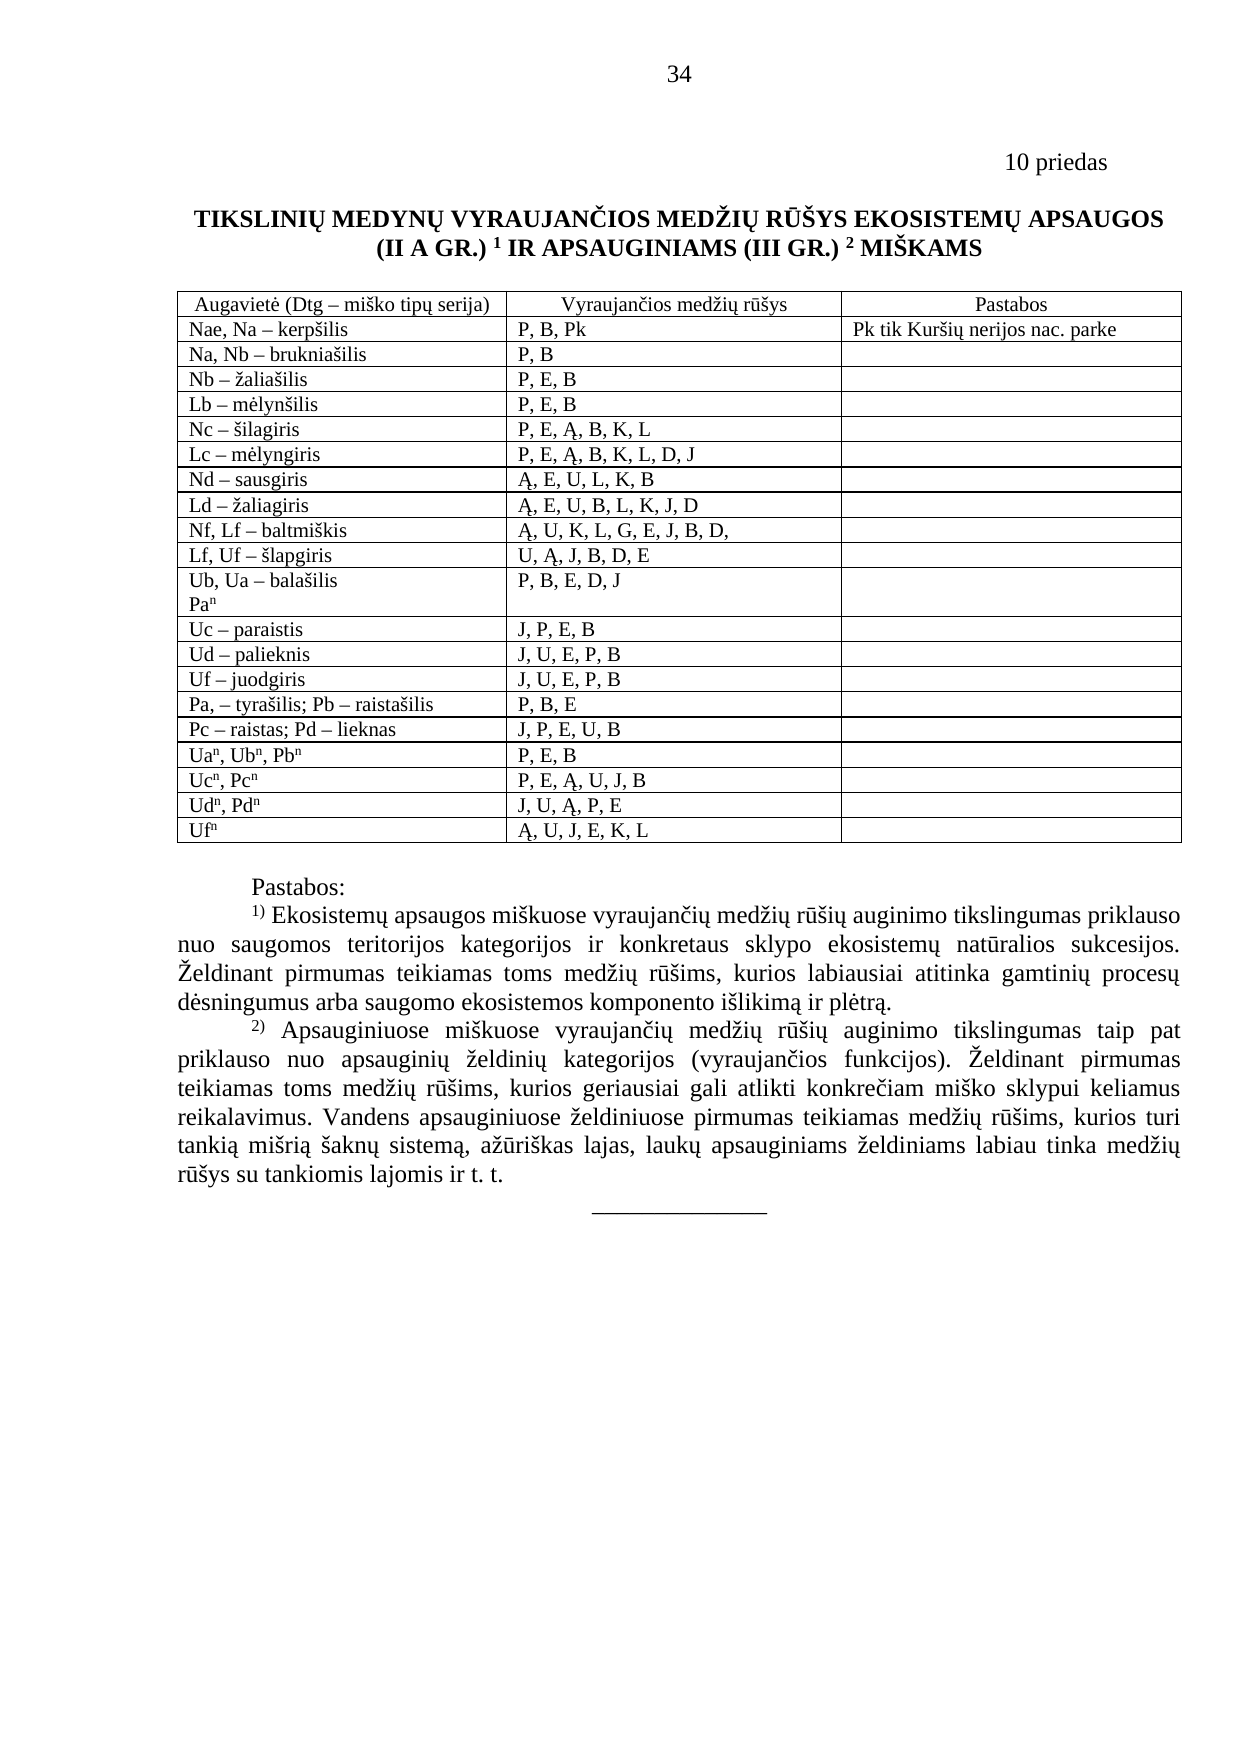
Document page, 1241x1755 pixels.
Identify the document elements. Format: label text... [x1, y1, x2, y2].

table_cell Udn, Pdn [178, 793, 506, 817]
table_cell [842, 642, 1181, 666]
table_cell Uf – juodgiris [178, 667, 506, 691]
table_cell Nc – šilagiris [178, 417, 506, 441]
table_cell Nf, Lf – baltmiškis [178, 518, 506, 542]
table_cell Nae, Na – kerpšilis [178, 317, 506, 341]
text ______________ [177, 1188, 1181, 1217]
table_cell P, E, B [507, 392, 841, 416]
table_header Vyraujančios medžių rūšys [507, 292, 841, 316]
table_cell Lc – mėlyngiris [178, 442, 506, 466]
table_cell [842, 543, 1181, 567]
text TIKSLINIŲ MEDYNŲ VYRAUJANČIOS MEDŽIŲ RŪŠYS EKOSISTEMŲ APSAUGOS (II A GR.) 1 IR APSAUGINIAMS (III GR.) 2 MIŠKAMS [177, 204, 1181, 262]
table_cell Ucn, Pcn [178, 768, 506, 792]
table_cell P, E, B [507, 367, 841, 391]
table_cell [842, 718, 1181, 741]
table_cell Ą, E, U, L, K, B [507, 468, 841, 491]
table_cell Ufn [178, 818, 506, 842]
table_cell [842, 468, 1181, 491]
table_cell P, B, E [507, 692, 841, 716]
table_cell Pk tik Kuršių nerijos nac. parke [842, 317, 1181, 341]
table_cell U, Ą, J, B, D, E [507, 543, 841, 567]
table_cell Ub, Ua – balašilis Pan [178, 568, 506, 616]
table_cell [842, 743, 1181, 767]
table_cell J, P, E, U, B [507, 718, 841, 741]
table_cell [842, 367, 1181, 391]
table_cell J, U, E, P, B [507, 667, 841, 691]
table_cell [842, 818, 1181, 842]
text 1) Ekosistemų apsaugos miškuose vyraujančių medžių rūšių auginimo tikslingumas priklauso nuo saugomos teritorijos kategorijos ir konkretaus sklypo ekosistemų natūralios sukcesijos. Želdinant pirmumas teikiamas toms medžių rūšims, kurios labiausiai atitinka gamtinių procesų dėsningumus arba saugomo ekosistemos komponento išlikimą ir plėtrą. [177, 900, 1181, 1015]
table_cell Lf, Uf – šlapgiris [178, 543, 506, 567]
table_cell [842, 442, 1181, 466]
table_cell Uan, Ubn, Pbn [178, 743, 506, 767]
table_cell J, P, E, B [507, 617, 841, 641]
table_cell [842, 342, 1181, 366]
table_cell [842, 417, 1181, 441]
table_cell J, U, E, P, B [507, 642, 841, 666]
table_cell P, B, E, D, J [507, 568, 841, 616]
text 2) Apsauginiuose miškuose vyraujančių medžių rūšių auginimo tikslingumas taip pat priklauso nuo apsauginių želdinių kategorijos (vyraujančios funkcijos). Želdinant pirmumas teikiamas toms medžių rūšims, kurios geriausiai gali atlikti konkrečiam miško sklypui keliamus reikalavimus. Vandens apsauginiuose želdiniuose pirmumas teikiamas medžių rūšims, kurios turi tankią mišrią šaknų sistemą, ažūriškas lajas, laukų apsauginiams želdiniams labiau tinka medžių rūšys su tankiomis lajomis ir t. t. [177, 1015, 1181, 1188]
table_cell Nd – sausgiris [178, 468, 506, 491]
table_cell [842, 493, 1181, 517]
table_cell P, E, B [507, 743, 841, 767]
table_cell [842, 692, 1181, 716]
table_cell Pc – raistas; Pd – lieknas [178, 718, 506, 741]
table_cell [842, 392, 1181, 416]
text Pastabos: [177, 872, 1181, 900]
table_cell P, E, Ą, U, J, B [507, 768, 841, 792]
table_cell Na, Nb – brukniašilis [178, 342, 506, 366]
table_header Augavietė (Dtg – miško tipų serija) [178, 292, 506, 316]
table_cell [842, 518, 1181, 542]
table_cell Ld – žaliagiris [178, 493, 506, 517]
table_cell Ą, U, J, E, K, L [507, 818, 841, 842]
table_cell Nb – žaliašilis [178, 367, 506, 391]
table_cell [842, 617, 1181, 641]
table_cell Pa, – tyrašilis; Pb – raistašilis [178, 692, 506, 716]
table_cell P, B [507, 342, 841, 366]
text 10 priedas [177, 147, 1181, 176]
table_cell Ą, E, U, B, L, K, J, D [507, 493, 841, 517]
table_cell [842, 568, 1181, 616]
table_cell Lb – mėlynšilis [178, 392, 506, 416]
table_cell Ud – palieknis [178, 642, 506, 666]
table_cell Uc – paraistis [178, 617, 506, 641]
table_cell P, B, Pk [507, 317, 841, 341]
table_cell [842, 793, 1181, 817]
table_cell Ą, U, K, L, G, E, J, B, D, [507, 518, 841, 542]
table_cell P, E, Ą, B, K, L, D, J [507, 442, 841, 466]
table_cell P, E, Ą, B, K, L [507, 417, 841, 441]
table_cell [842, 667, 1181, 691]
table_header Pastabos [842, 292, 1181, 316]
table_cell J, U, Ą, P, E [507, 793, 841, 817]
table_cell [842, 768, 1181, 792]
